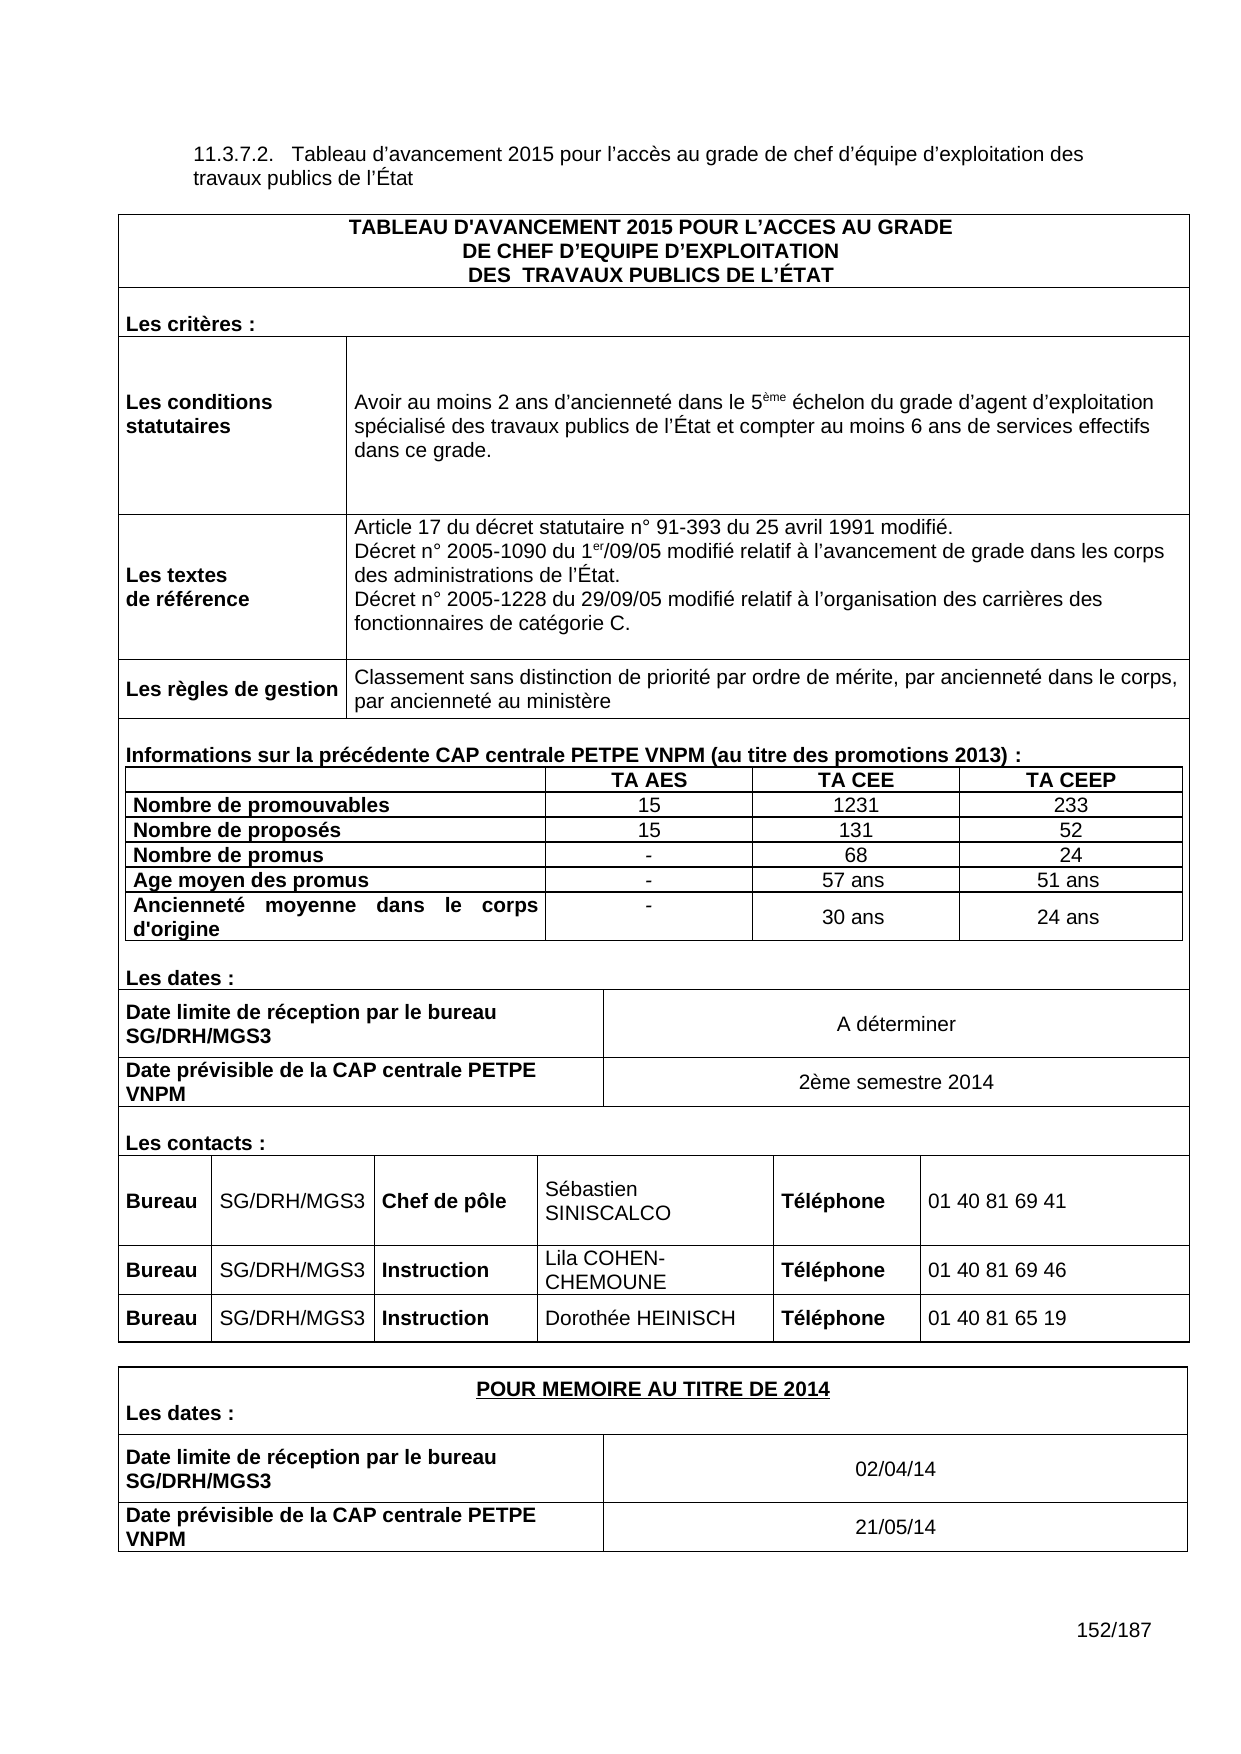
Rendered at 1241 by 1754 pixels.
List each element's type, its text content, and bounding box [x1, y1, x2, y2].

table_cell 2ème semestre 2014 [604, 1058, 1189, 1106]
table_cell Bureau [119, 1156, 211, 1245]
table_cell 52 [960, 818, 1182, 841]
table_cell 01 40 81 65 19 [921, 1295, 1189, 1341]
table_header [126, 768, 545, 791]
table_cell Date prévisible de la CAP centrale PETPE VNPM [119, 1503, 603, 1551]
table_cell 01 40 81 69 46 [921, 1246, 1189, 1294]
table_cell Téléphone [774, 1246, 920, 1294]
table_cell 131 [753, 818, 959, 841]
table_cell Téléphone [774, 1295, 920, 1341]
table_cell 30 ans [753, 893, 959, 940]
table_header TABLEAU D'AVANCEMENT 2015 POUR L’ACCES AU GRADE DE CHEF D’EQUIPE D’EXPLOITATION DES TRAVAUX PUBLICS DE L’éTAT [119, 215, 1189, 287]
table_cell 01 40 81 69 41 [921, 1156, 1189, 1245]
table_cell Les règles de gestion [119, 660, 346, 717]
table_cell A déterminer [604, 990, 1189, 1057]
table_cell Avoir au moins 2 ans d’ancienneté dans le 5ème échelon du grade d’agent d’exploitation spécialisé des travaux publics de l’état et compter au moins 6 ans de services effectifs dans ce grade. [347, 337, 1189, 514]
table_cell 24 [960, 843, 1182, 866]
table_cell 24 ans [960, 893, 1182, 940]
table_cell 15 [546, 818, 752, 841]
table_cell 15 [546, 793, 752, 816]
table_cell Instruction [375, 1295, 537, 1341]
table_cell 51 ans [960, 868, 1182, 891]
table_cell - [546, 893, 752, 940]
table_cell Nombre de proposés [126, 818, 545, 841]
table_cell Les contacts : [119, 1107, 1189, 1155]
table_cell 02/04/14 [604, 1435, 1187, 1502]
table_cell Sébastien SINISCALCO [538, 1156, 773, 1245]
table_cell Lila COHEN-CHEMOUNE [538, 1246, 773, 1294]
table_header TA AES [546, 768, 752, 791]
table_cell 21/05/14 [604, 1503, 1187, 1551]
table_cell Article 17 du décret statutaire n° 91-393 du 25 avril 1991 modifié. Décret n° 2005-1090 du 1er/09/05 modifié relatif à l’avancement de grade dans les corps des administrations de l’état. Décret n° 2005-1228 du 29/09/05 modifié relatif à l’organisation des carrières des fonctionnaires de catégorie C. [347, 515, 1189, 659]
table_cell Nombre de promouvables [126, 793, 545, 816]
table_header TA CEE [753, 768, 959, 791]
table_cell Date limite de réception par le bureau SG/DRH/MGS3 [119, 1435, 603, 1502]
table_cell Dorothée HEINISCH [538, 1295, 773, 1341]
table_cell 57 ans [753, 868, 959, 891]
table_cell Bureau [119, 1295, 211, 1341]
table_cell Date limite de réception par le bureau SG/DRH/MGS3 [119, 990, 603, 1057]
subtitle Tableau d’avancement 2015 pour l’accès au grade de chef d’équipe d’exploitation des travaux publics de l’état [118, 142, 1152, 190]
table_cell SG/DRH/MGS3 [212, 1156, 374, 1245]
table_cell Instruction [375, 1246, 537, 1294]
table_header TA CEEP [960, 768, 1182, 791]
table_cell Les conditions statutaires [119, 337, 346, 514]
table_cell Nombre de promus [126, 843, 545, 866]
table_cell - [546, 843, 752, 866]
table_cell 68 [753, 843, 959, 866]
table_cell Les textes de référence [119, 515, 346, 659]
table_cell Bureau [119, 1246, 211, 1294]
table_cell Age moyen des promus [126, 868, 545, 891]
table_cell Classement sans distinction de priorité par ordre de mérite, par ancienneté dans le corps, par ancienneté au ministère [347, 660, 1189, 717]
table_cell Date prévisible de la CAP centrale PETPE VNPM [119, 1058, 603, 1106]
table_cell 233 [960, 793, 1182, 816]
table_cell Les critères : [119, 288, 1189, 336]
table_cell 1231 [753, 793, 959, 816]
table_cell SG/DRH/MGS3 [212, 1246, 374, 1294]
table_cell Informations sur la précédente CAP centrale PETPE VNPM (au titre des promotions 2013) : Les dates : [119, 719, 1189, 989]
table_header POUR MEMOIRE AU TITRE DE 2014 Les dates : [119, 1368, 1187, 1434]
table_cell Chef de pôle [375, 1156, 537, 1245]
table_cell Téléphone [774, 1156, 920, 1245]
table_cell Ancienneté moyenne dans le corps d'origine [126, 893, 545, 940]
table_cell - [546, 868, 752, 891]
table_cell SG/DRH/MGS3 [212, 1295, 374, 1341]
